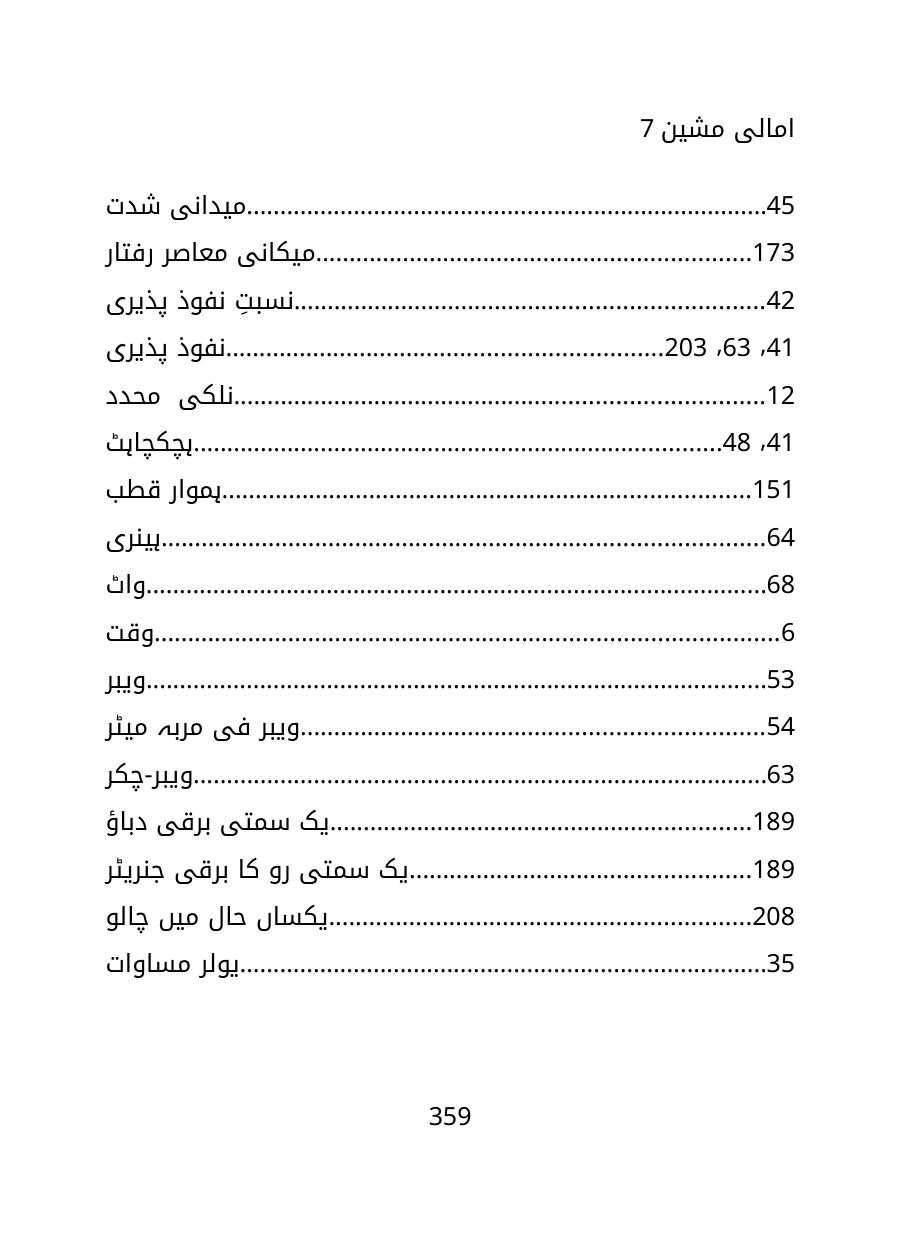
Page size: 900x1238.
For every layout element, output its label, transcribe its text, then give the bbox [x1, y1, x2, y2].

text یک سمتی رو کا برقی جنریٹر 189 [105, 846, 795, 893]
text ہچکچاہٹ 41, 48 [105, 419, 795, 467]
text ویبر-چکر 63 [105, 751, 795, 798]
text یکساں حال میں چالو 208 [105, 893, 795, 941]
text ہموار قطب 151 [105, 467, 795, 514]
text ویبر 53 [105, 656, 795, 704]
text یولر مساوات 35 [105, 941, 795, 988]
text میدانی شدت 45 [105, 182, 795, 230]
text ویبر فی مربہ میٹر 54 [105, 704, 795, 751]
text نفوذ پذیری 41, 63, 203 [105, 324, 795, 372]
text نسبتِ نفوذ پذیری 42 [105, 277, 795, 324]
text ہینری 64 [105, 514, 795, 562]
text نلکی محدد 12 [105, 372, 795, 419]
text میکانی معاصر رفتار 173 [105, 230, 795, 277]
text وقت 6 [105, 609, 795, 656]
text یک سمتی برقی دباؤ 189 [105, 798, 795, 846]
text واٹ 68 [105, 562, 795, 609]
